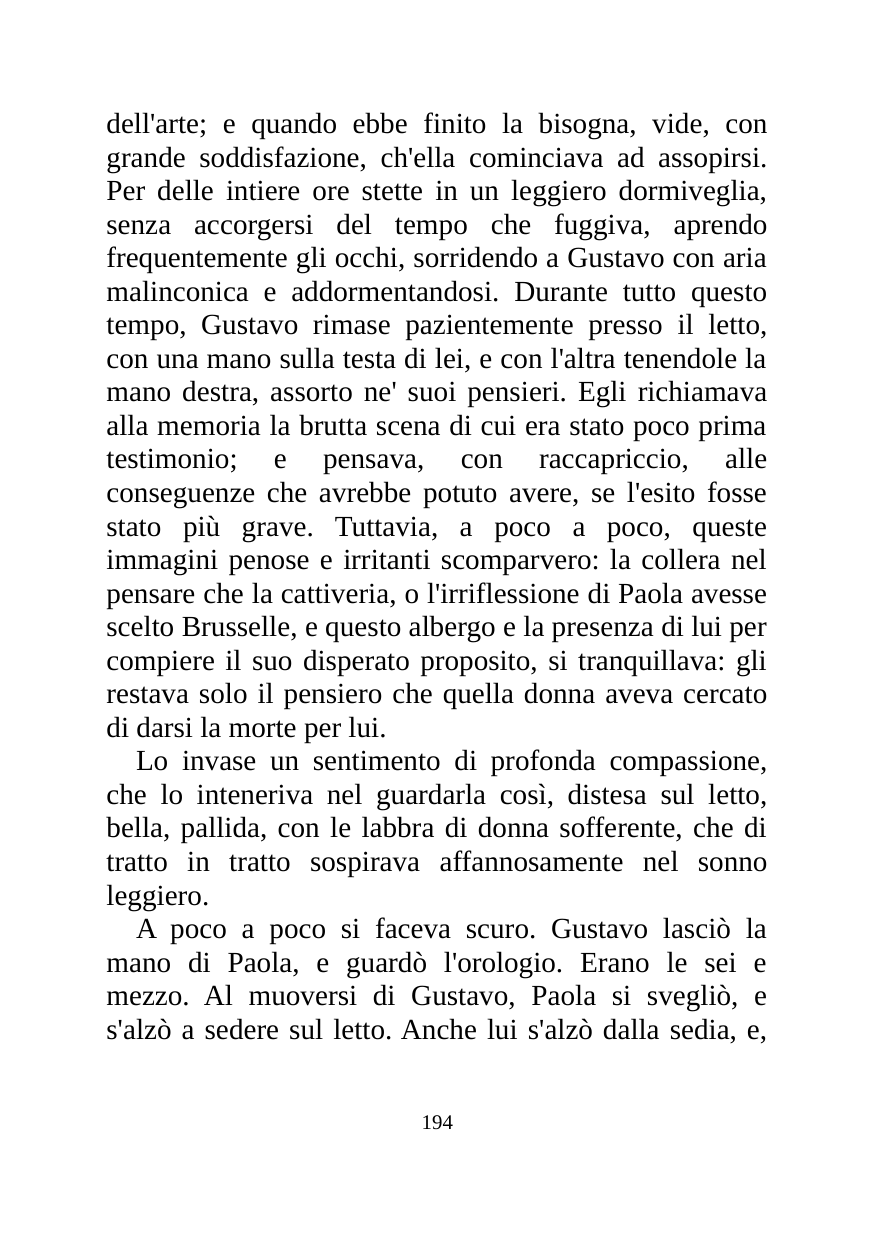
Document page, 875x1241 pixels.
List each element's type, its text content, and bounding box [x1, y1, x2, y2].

text dell'arte; e quando ebbe finito la bisogna, vide, con grande soddisfazione, ch'ella cominciava ad assopirsi. Per delle intiere ore stette in un leggiero dormiveglia, senza accorgersi del tempo che fuggiva, aprendo frequentemente gli occhi, sorridendo a Gustavo con aria malinconica e addormentandosi. Durante tutto questo tempo, Gustavo rimase pazientemente presso il letto, con una mano sulla testa di lei, e con l'altra tenendole la mano destra, assorto ne' suoi pensieri. Egli richiamava alla memoria la brutta scena di cui era stato poco prima testimonio; e pensava, con raccapriccio, alle conseguenze che avrebbe potuto avere, se l'esito fosse stato più grave. Tuttavia, a poco a poco, queste immagini penose e irritanti scomparvero: la collera nel pensare che la cattiveria, o l'irriflessione di Paola avesse scelto Brusselle, e questo albergo e la presenza di lui per compiere il suo disperato proposito, si tranquillava: gli restava solo il pensiero che quella donna aveva cercato di darsi la morte per lui. [106, 106, 768, 743]
text A poco a poco si faceva scuro. Gustavo lasciò la mano di Paola, e guardò l'orologio. Erano le sei e mezzo. Al muoversi di Gustavo, Paola si svegliò, e s'alzò a sedere sul letto. Anche lui s'alzò dalla sedia, e, [106, 911, 768, 1045]
text Lo invase un sentimento di profonda compassione, che lo inteneriva nel guardarla così, distesa sul letto, bella, pallida, con le labbra di donna sofferente, che di tratto in tratto sospirava affannosamente nel sonno leggiero. [106, 743, 768, 911]
